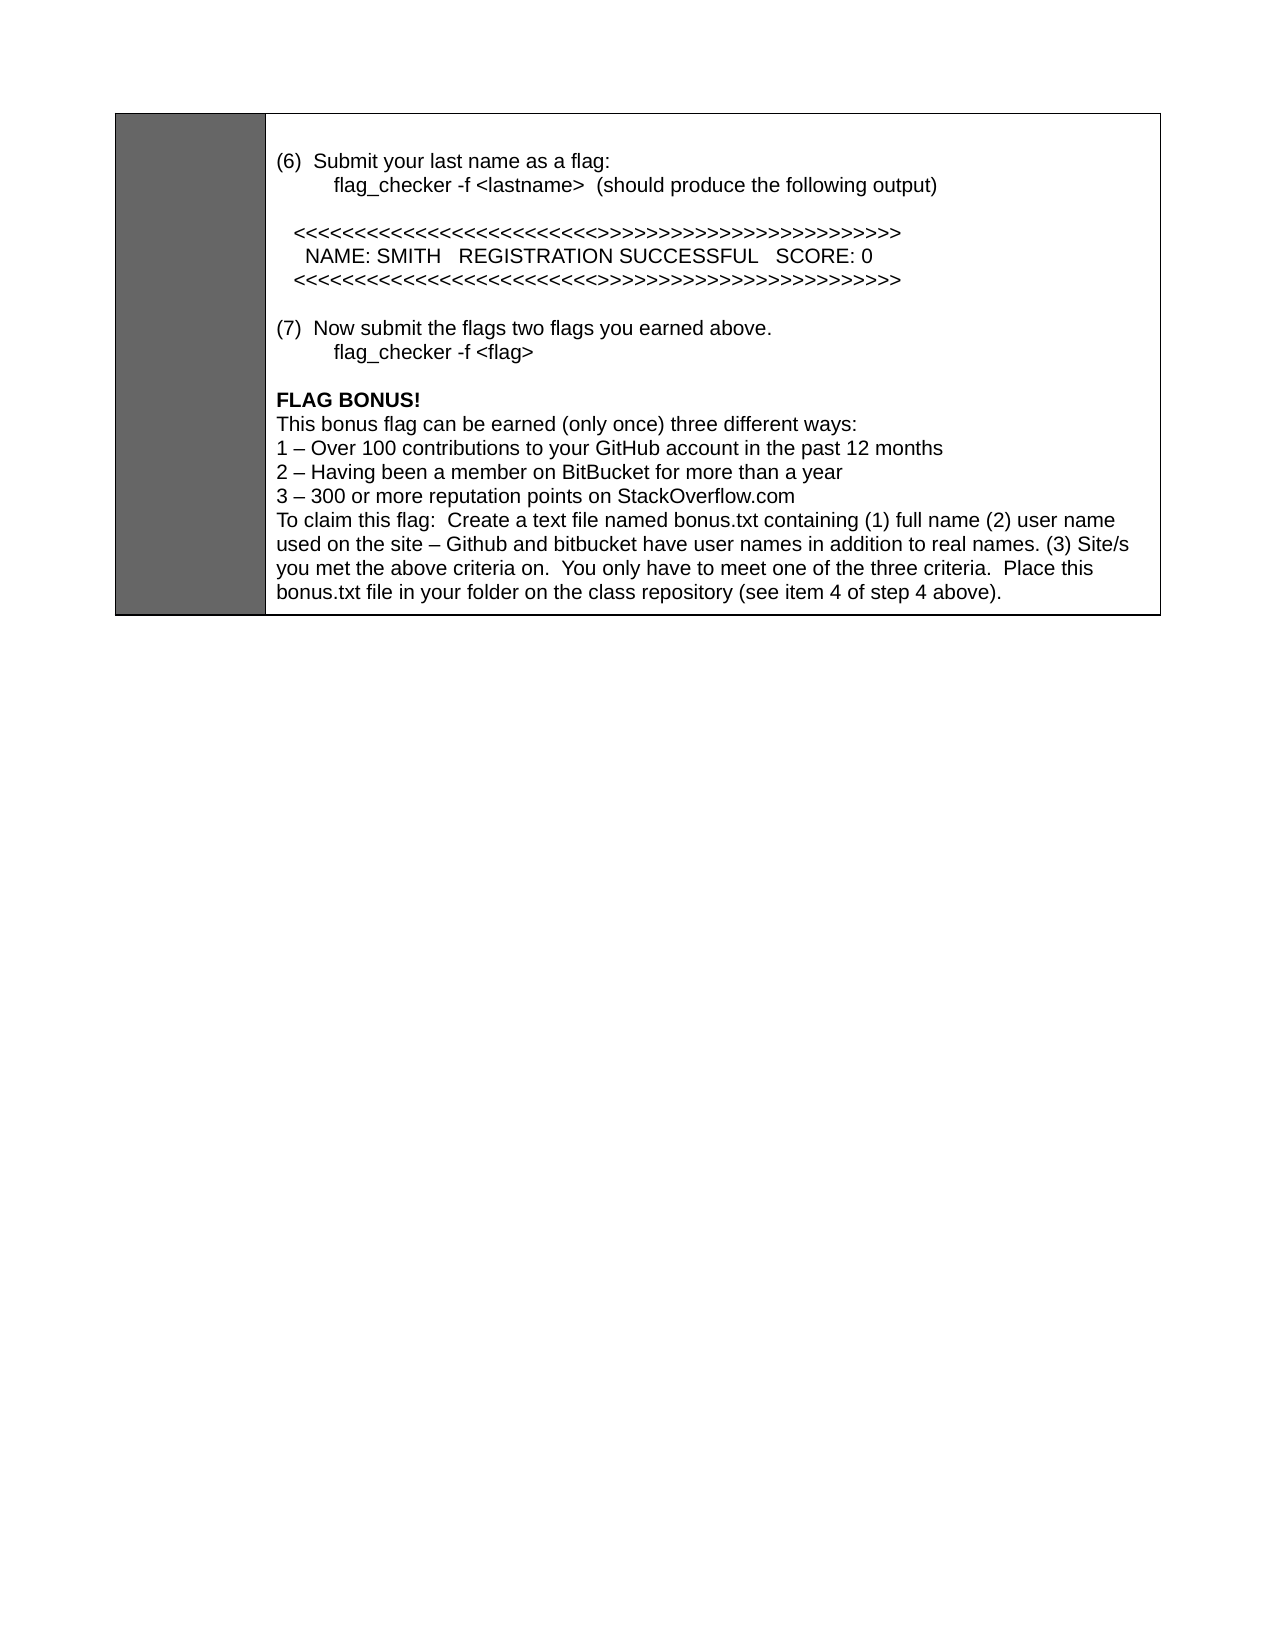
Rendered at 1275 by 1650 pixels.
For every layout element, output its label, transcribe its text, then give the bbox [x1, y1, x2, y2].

table_cell [116, 114, 265, 614]
table_cell (6) Submit your last name as a flag: flag_checker -f <lastname> (should produce the following output) <<<<<<<<<<<<<<<<<<<<<<<<<>>>>>>>>>>>>>>>>>>>>>>>>> NAME: SMITH REGISTRATION SUCCESSFUL SCORE: 0 <<<<<<<<<<<<<<<<<<<<<<<<<>>>>>>>>>>>>>>>>>>>>>>>>> (7) Now submit the flags two flags you earned above. flag_checker -f <flag> FLAG BONUS! This bonus flag can be earned (only once) three different ways: 1 – Over 100 contributions to your GitHub account in the past 12 months 2 – Having been a member on BitBucket for more than a year 3 – 300 or more reputation points on StackOverflow.com To claim this flag: Create a text file named bonus.txt containing (1) full name (2) user name used on the site – Github and bitbucket have user names in addition to real names. (3) Site/s you met the above criteria on. You only have to meet one of the three criteria. Place this bonus.txt file in your folder on the class repository (see item 4 of step 4 above). [266, 114, 1160, 614]
